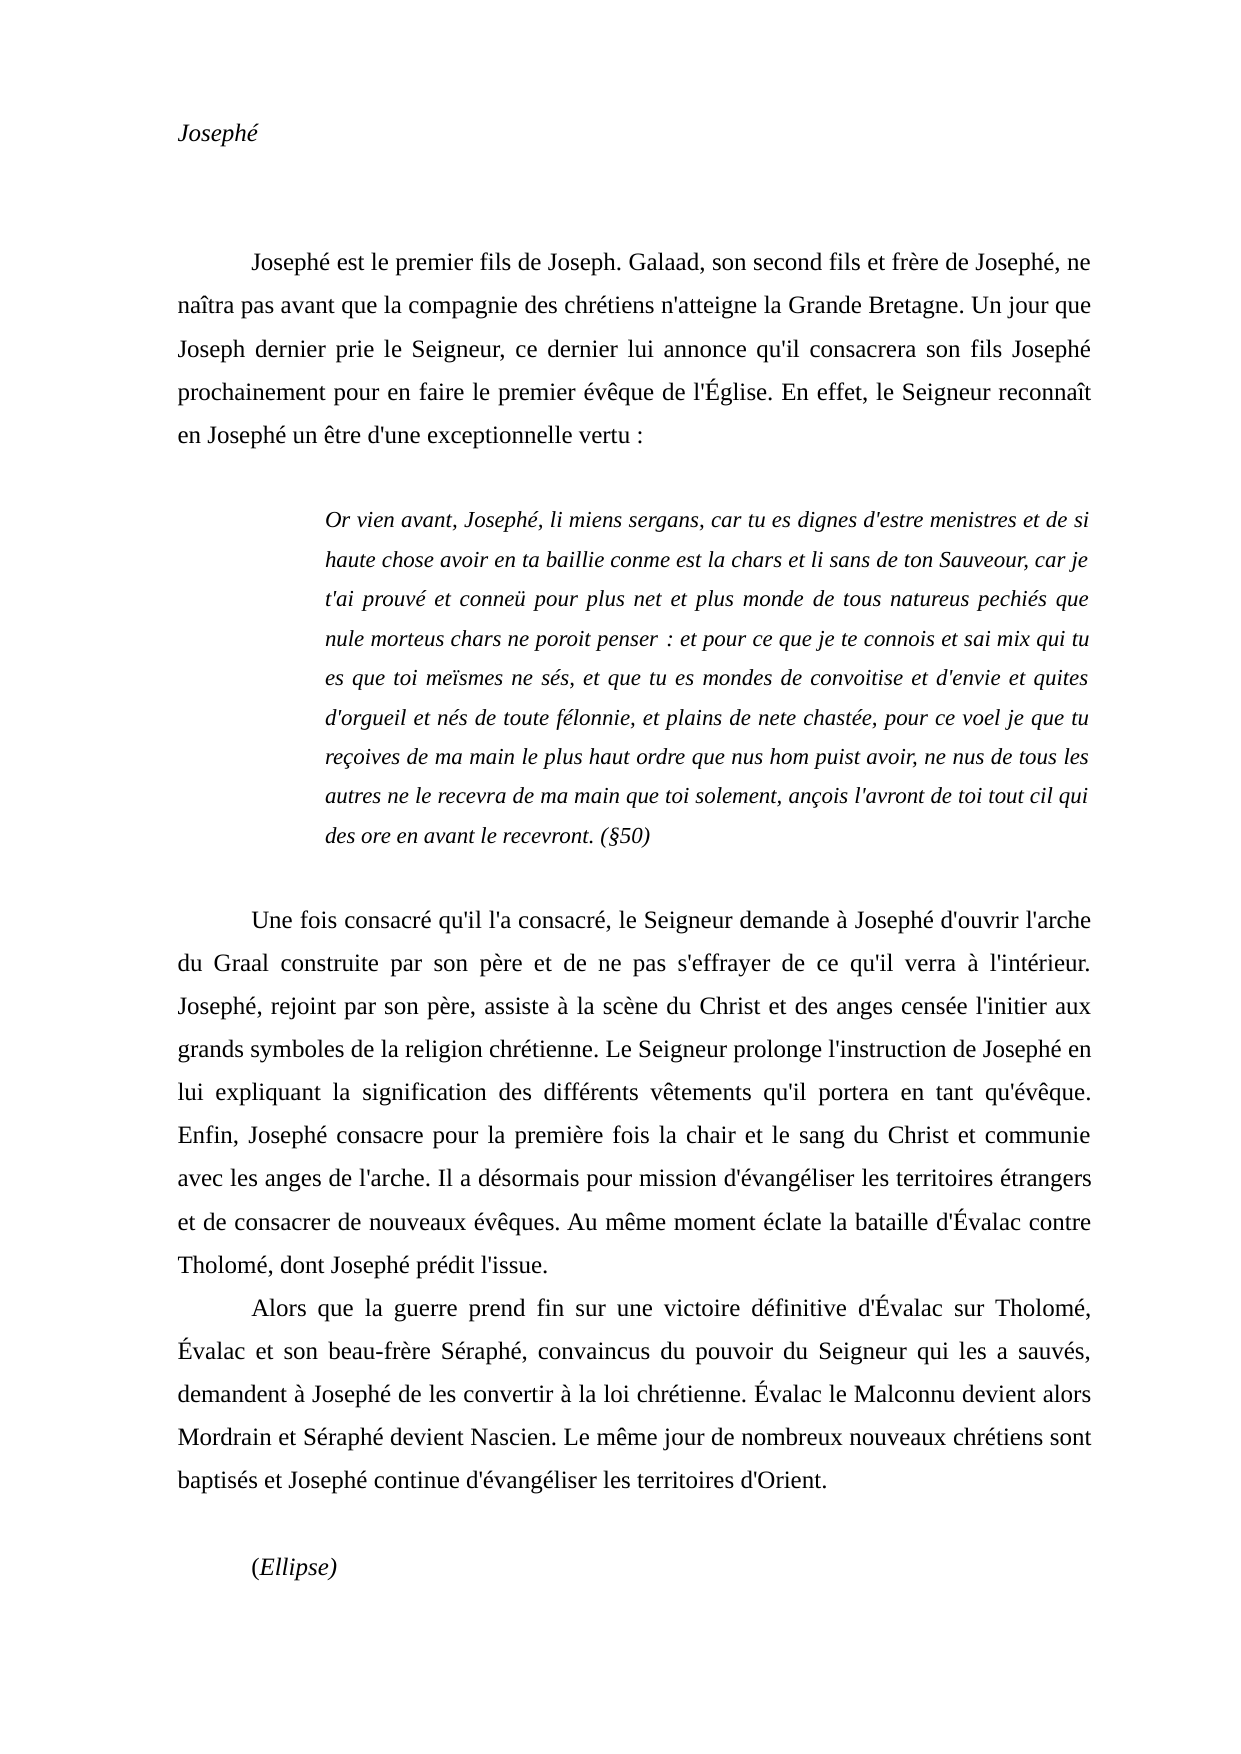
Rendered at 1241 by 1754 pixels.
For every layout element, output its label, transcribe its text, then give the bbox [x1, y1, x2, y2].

text Or vien avant, Josephé, li miens sergans, car tu es dignes d'estre menistres et de si haute chose avoir en ta baillie conme est la chars et li sans de ton Sauveour, car je t'ai prouvé et conneü pour plus net et plus monde de tous natureus pechiés que nule morteus chars ne poroit penser : et pour ce que je te connois et sai mix qui tu es que toi meïsmes ne sés, et que tu es mondes de convoitise et d'envie et quites d'orgueil et nés de toute félonnie, et plains de nete chastée, pour ce voel je que tu reçoives de ma main le plus haut ordre que nus hom puist avoir, ne nus de tous les autres ne le recevra de ma main que toi solement, ançois l'avront de toi tout cil qui des ore en avant le recevront. (§50) [325, 506, 1093, 848]
text Josephé est le premier fils de Joseph. Galaad, son second fils et frère de Josephé, ne naîtra pas avant que la compagnie des chrétiens n'atteigne la Grande Bretagne. Un jour que Joseph dernier prie le Seigneur, ce dernier lui annonce qu'il consacrera son fils Josephé prochainement pour en faire le premier évêque de l'Église. En effet, le Seigneur reconnaît en Josephé un être d'une exceptionnelle vertu : [177, 247, 1093, 449]
text Une fois consacré qu'il l'a consacré, le Seigneur demande à Josephé d'ouvrir l'arche du Graal construite par son père et de ne pas s'effrayer de ce qu'il verra à l'intérieur. Josephé, rejoint par son père, assiste à la scène du Christ et des anges censée l'initier aux grands symboles de la religion chrétienne. Le Seigneur prolonge l'instruction de Josephé en lui expliquant la signification des différents vêtements qu'il portera en tant qu'évêque. Enfin, Josephé consacre pour la première fois la chair et le sang du Christ et communie avec les anges de l'arche. Il a désormais pour mission d'évangéliser les territoires étrangers et de consacrer de nouveaux évêques. Au même moment éclate la bataille d'Évalac contre Tholomé, dont Josephé prédit l'issue. [177, 905, 1093, 1278]
text Alors que la guerre prend fin sur une victoire définitive d'Évalac sur Tholomé, Évalac et son beau-frère Séraphé, convaincus du pouvoir du Seigneur qui les a sauvés, demandent à Josephé de les convertir à la loi chrétienne. Évalac le Malconnu devient alors Mordrain et Séraphé devient Nascien. Le même jour de nombreux nouveaux chrétiens sont baptisés et Josephé continue d'évangéliser les territoires d'Orient. [177, 1293, 1093, 1494]
text Josephé [177, 118, 1093, 147]
text (Ellipse) [177, 1552, 1093, 1580]
